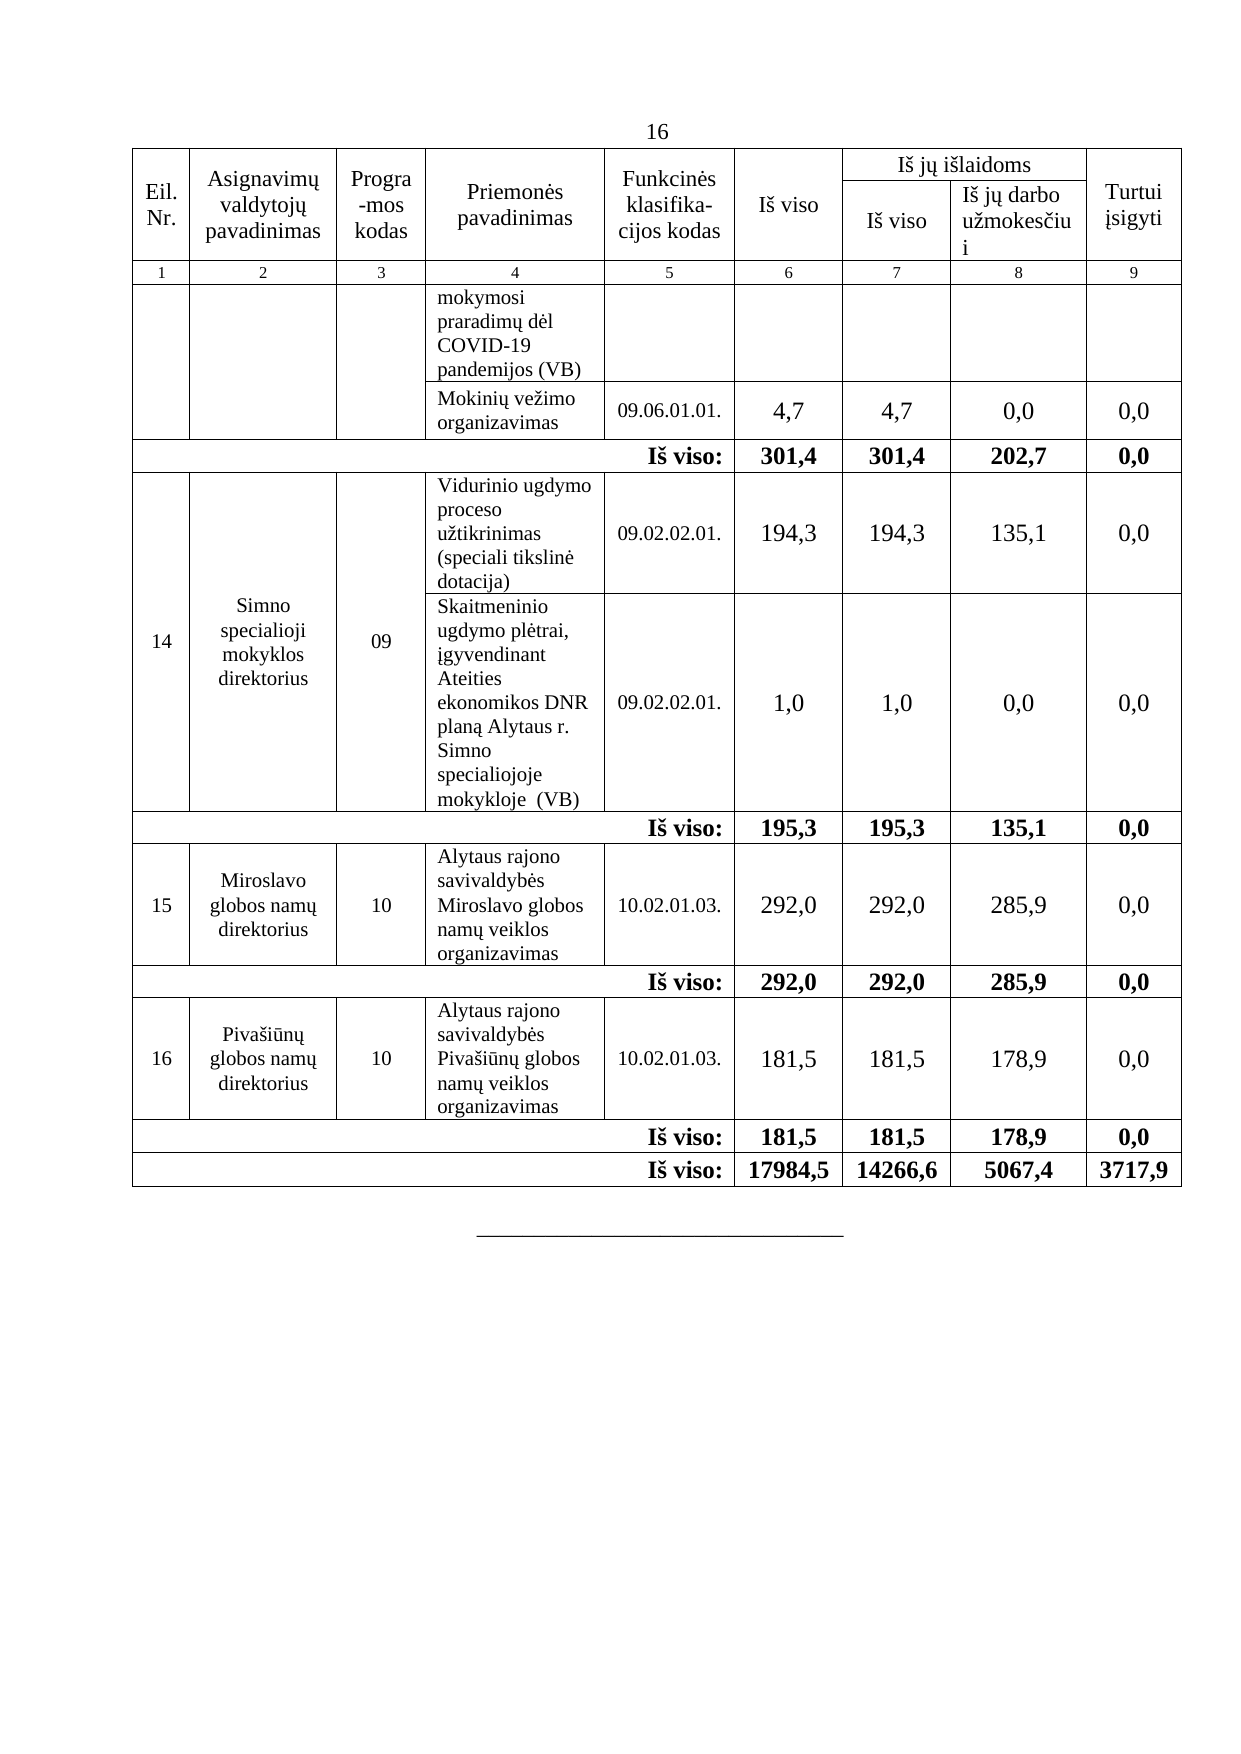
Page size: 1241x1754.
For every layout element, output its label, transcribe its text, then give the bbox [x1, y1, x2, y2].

table_cell 181,5 [843, 1120, 950, 1152]
table_cell 9 [1087, 261, 1181, 284]
table_cell 15 [133, 844, 189, 965]
table_cell Miroslavo globos namų direktorius [190, 844, 336, 965]
table_cell 0,0 [951, 594, 1086, 811]
table_cell Mokinių vežimo organizavimas [426, 382, 604, 439]
table_cell 178,9 [951, 1120, 1086, 1152]
table_cell 0,0 [1087, 382, 1181, 439]
table_cell 0,0 [1087, 594, 1181, 811]
table_cell [735, 285, 842, 381]
table_cell 09.02.02.01. [605, 594, 734, 811]
table_cell [190, 285, 336, 439]
table_cell 1,0 [735, 594, 842, 811]
table_cell Vidurinio ugdymo proceso užtikrinimas (speciali tikslinė dotacija) [426, 473, 604, 593]
table_cell Skaitmeninio ugdymo plėtrai, įgyvendinant Ateities ekonomikos DNR planą Alytaus r. Simno specialiojoje mokykloje (VB) [426, 594, 604, 811]
table_cell 4,7 [735, 382, 842, 439]
table_cell [133, 285, 189, 439]
table_cell 301,4 [843, 440, 950, 472]
table_cell 3717,9 [1087, 1153, 1181, 1186]
table_cell 181,5 [735, 998, 842, 1118]
table_cell 14 [133, 473, 189, 811]
table_cell 301,4 [735, 440, 842, 472]
table_cell 195,3 [843, 812, 950, 843]
table_cell Alytaus rajono savivaldybės Pivašiūnų globos namų veiklos organizavimas [426, 998, 604, 1118]
table_cell 4,7 [843, 382, 950, 439]
table_cell 5067,4 [951, 1153, 1086, 1186]
table_cell [843, 285, 950, 381]
table_cell 09 [337, 473, 425, 811]
table_cell 7 [843, 261, 950, 284]
table_cell 17984,5 [735, 1153, 842, 1186]
table_cell 0,0 [951, 382, 1086, 439]
table_cell 0,0 [1087, 844, 1181, 965]
table_cell 292,0 [843, 966, 950, 997]
table_cell 5 [605, 261, 734, 284]
table_cell 16 [133, 998, 189, 1118]
table_cell Simno specialioji mokyklos direktorius [190, 473, 336, 811]
table_cell 195,3 [735, 812, 842, 843]
text ________________________________ [133, 1213, 1181, 1240]
table_cell Iš viso [843, 181, 950, 260]
table_cell [1087, 285, 1181, 381]
table_cell [951, 285, 1086, 381]
table_cell 0,0 [1087, 1120, 1181, 1152]
table_cell 135,1 [951, 473, 1086, 593]
table_header Asignavimų valdytojų pavadinimas [190, 149, 336, 260]
table_cell Iš viso: [133, 1120, 734, 1152]
table_cell 10 [337, 998, 425, 1118]
table_cell [337, 285, 425, 439]
table_cell 6 [735, 261, 842, 284]
table_cell 4 [426, 261, 604, 284]
table_cell Alytaus rajono savivaldybės Miroslavo globos namų veiklos organizavimas [426, 844, 604, 965]
table_cell Iš jų darbo užmokesčiui [951, 181, 1086, 260]
table_cell 0,0 [1087, 812, 1181, 843]
table_cell 0,0 [1087, 440, 1181, 472]
table_cell Iš viso: [133, 966, 734, 997]
table_cell 09.06.01.01. [605, 382, 734, 439]
table_cell 14266,6 [843, 1153, 950, 1186]
table_cell 202,7 [951, 440, 1086, 472]
table_cell 2 [190, 261, 336, 284]
table_header Priemonės pavadinimas [426, 149, 604, 260]
table_cell 135,1 [951, 812, 1086, 843]
table_cell 194,3 [735, 473, 842, 593]
table_cell 0,0 [1087, 966, 1181, 997]
table_cell 194,3 [843, 473, 950, 593]
table_cell 292,0 [735, 844, 842, 965]
table_cell Iš viso: [133, 440, 734, 472]
table_header Turtui įsigyti [1087, 149, 1181, 260]
table_cell Iš viso: [133, 1153, 734, 1186]
table_cell 1,0 [843, 594, 950, 811]
table_cell 10 [337, 844, 425, 965]
table_cell 178,9 [951, 998, 1086, 1118]
table_cell 1 [133, 261, 189, 284]
table_cell 0,0 [1087, 473, 1181, 593]
table_cell 3 [337, 261, 425, 284]
table_cell 8 [951, 261, 1086, 284]
table_cell 181,5 [735, 1120, 842, 1152]
table_cell Pivašiūnų globos namų direktorius [190, 998, 336, 1118]
table_cell 292,0 [843, 844, 950, 965]
table_cell 10.02.01.03. [605, 998, 734, 1118]
table_cell 09.02.02.01. [605, 473, 734, 593]
table_header Funkcinės klasifika-cijos kodas [605, 149, 734, 260]
table_cell 285,9 [951, 844, 1086, 965]
table_cell [605, 285, 734, 381]
table_cell mokymosi praradimų dėl COVID-19 pandemijos (VB) [426, 285, 604, 381]
table_header Iš jų išlaidoms [843, 149, 1086, 180]
table_header Eil. Nr. [133, 149, 189, 260]
table_cell 0,0 [1087, 998, 1181, 1118]
table_cell 285,9 [951, 966, 1086, 997]
table_header Iš viso [735, 149, 842, 260]
table_cell 10.02.01.03. [605, 844, 734, 965]
table_cell 292,0 [735, 966, 842, 997]
table_cell 181,5 [843, 998, 950, 1118]
table_cell Iš viso: [133, 812, 734, 843]
table_header Progra-mos kodas [337, 149, 425, 260]
